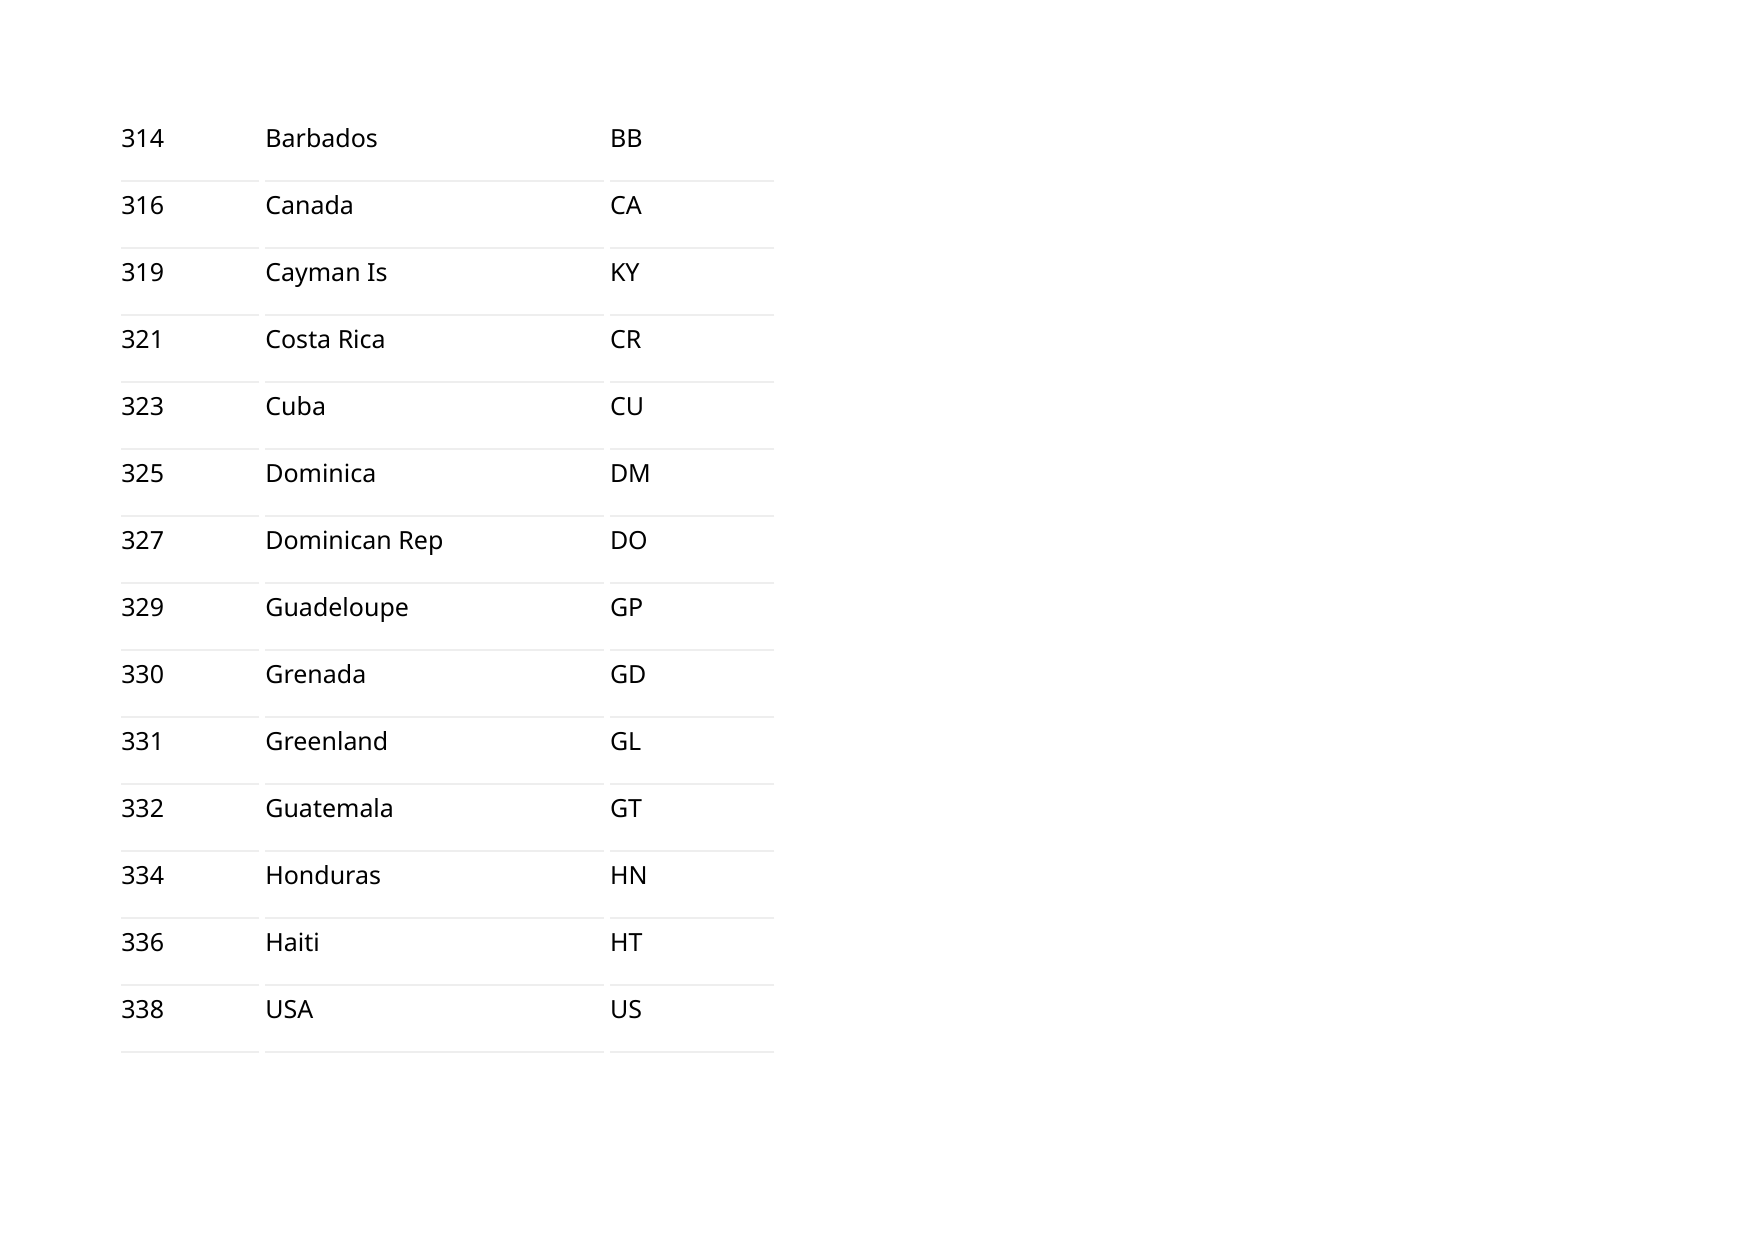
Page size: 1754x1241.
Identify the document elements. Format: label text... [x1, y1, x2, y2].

table_cell 336 [118, 922, 262, 989]
table_cell Dominican Rep [262, 520, 607, 587]
table_cell 338 [118, 989, 262, 1056]
table_cell 334 [118, 855, 262, 922]
table_cell CR [607, 319, 777, 386]
table_cell Greenland [262, 721, 607, 788]
table_cell Haiti [262, 922, 607, 989]
table_cell CU [607, 386, 777, 453]
table_cell Cuba [262, 386, 607, 453]
table_cell CA [607, 185, 777, 252]
table_cell Cayman Is [262, 252, 607, 319]
table_cell 325 [118, 453, 262, 520]
table_cell KY [607, 252, 777, 319]
table_cell Guadeloupe [262, 587, 607, 654]
table_cell Costa Rica [262, 319, 607, 386]
table_cell Dominica [262, 453, 607, 520]
table_cell US [607, 989, 777, 1056]
table_cell 314 [118, 118, 262, 185]
table_cell Grenada [262, 654, 607, 721]
table_cell 329 [118, 587, 262, 654]
table_cell 332 [118, 788, 262, 855]
table_cell 331 [118, 721, 262, 788]
table_cell GT [607, 788, 777, 855]
table_cell GD [607, 654, 777, 721]
table_cell HT [607, 922, 777, 989]
table_cell GP [607, 587, 777, 654]
table_cell BB [607, 118, 777, 185]
table_cell 323 [118, 386, 262, 453]
table_cell DM [607, 453, 777, 520]
table_cell Canada [262, 185, 607, 252]
table_cell HN [607, 855, 777, 922]
table_cell Guatemala [262, 788, 607, 855]
table_cell USA [262, 989, 607, 1056]
table_cell 319 [118, 252, 262, 319]
table_cell 316 [118, 185, 262, 252]
table_cell GL [607, 721, 777, 788]
table_cell Honduras [262, 855, 607, 922]
table_cell 321 [118, 319, 262, 386]
table_cell Barbados [262, 118, 607, 185]
table_cell DO [607, 520, 777, 587]
table_cell 327 [118, 520, 262, 587]
table_cell 330 [118, 654, 262, 721]
